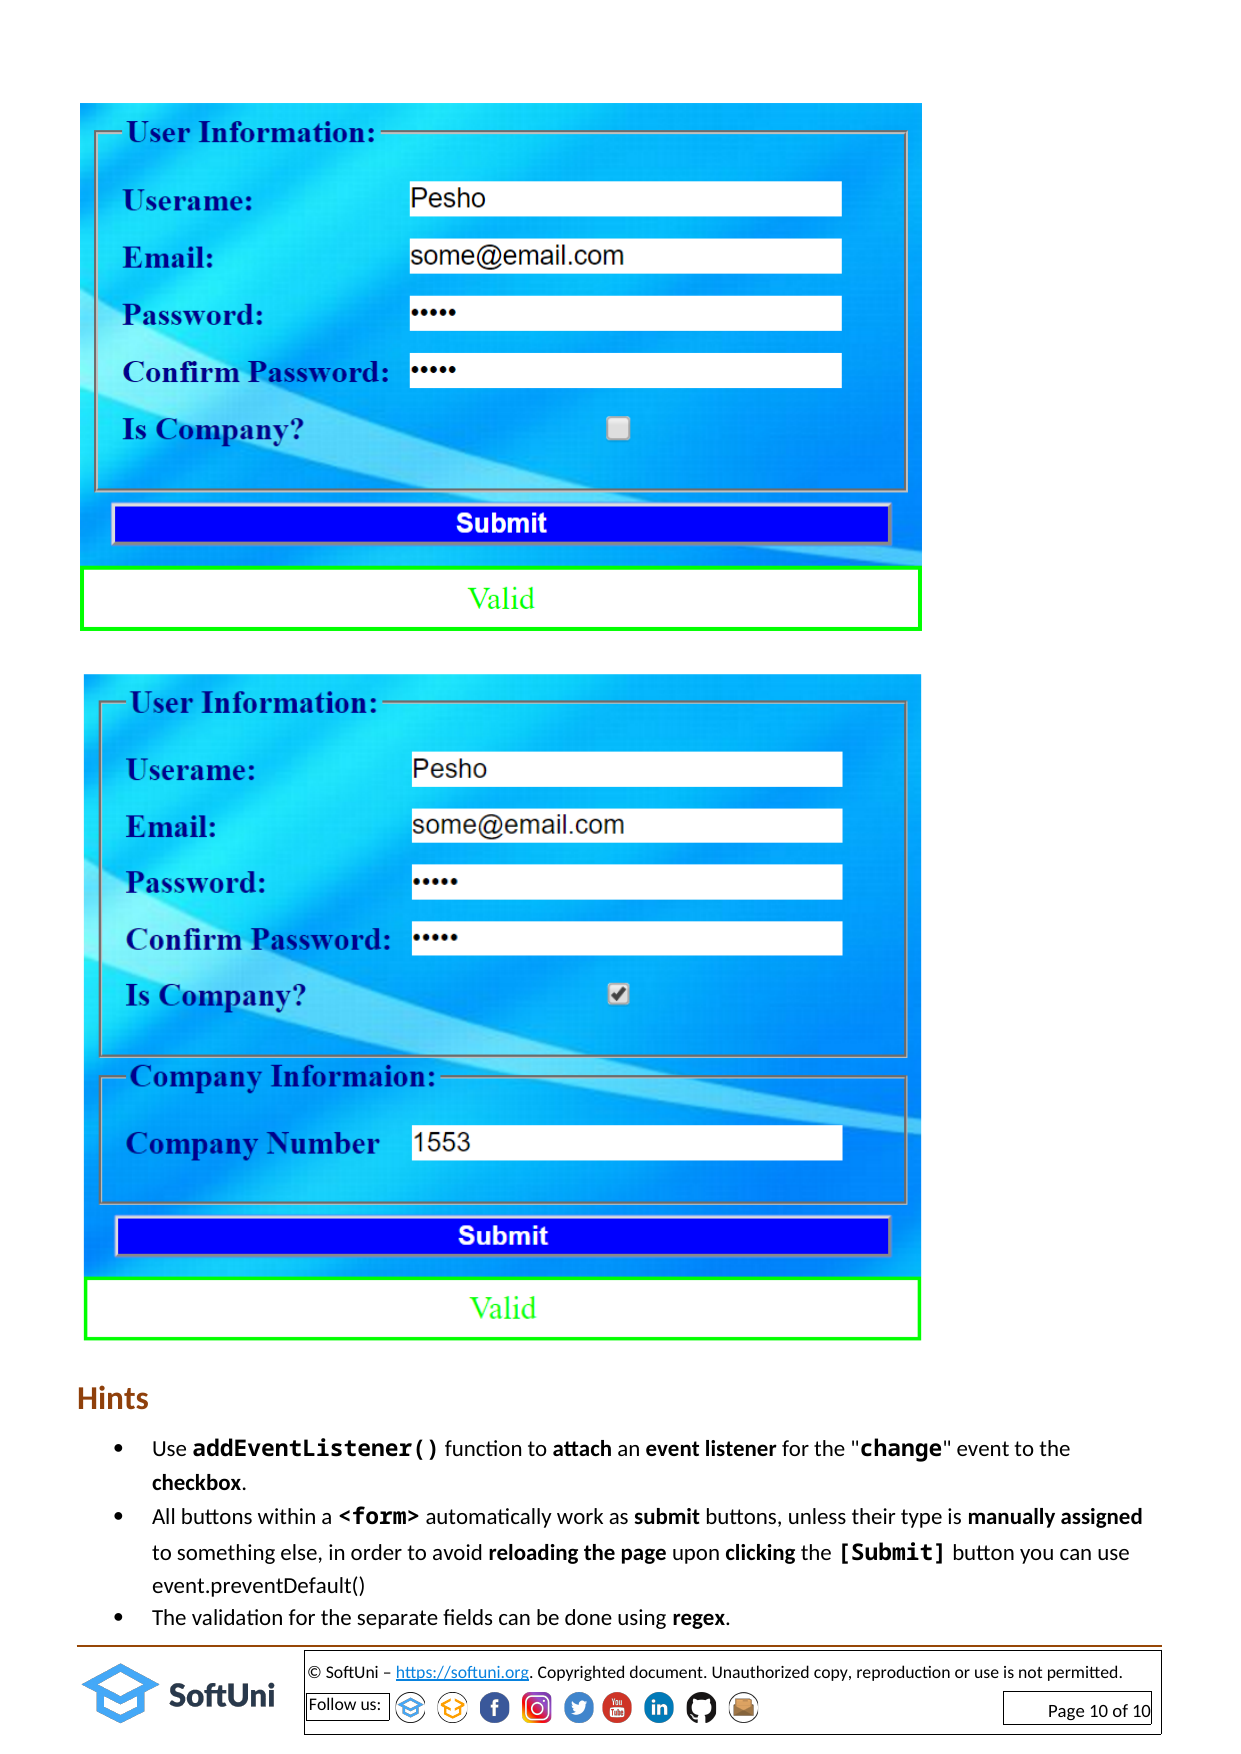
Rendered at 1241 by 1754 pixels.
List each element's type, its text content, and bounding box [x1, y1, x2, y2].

picture [644, 1692, 653, 1701]
picture [480, 1692, 510, 1723]
picture [76, 95, 926, 640]
picture [665, 1692, 674, 1701]
picture [686, 1692, 717, 1723]
list The validation for the separate fields can be done using regex. [114, 1603, 1163, 1632]
list All buttons within a <form> automatically work as submit buttons, unless their type is manually assigned to something else, in order to avoid reloading the page upon clicking the [Submit] button you can use event.preventDefault() [114, 1500, 1163, 1599]
picture [522, 1692, 552, 1723]
picture [76, 664, 936, 1353]
picture [602, 1692, 632, 1723]
picture [644, 1714, 653, 1723]
picture [658, 1705, 667, 1714]
picture [395, 1692, 425, 1723]
picture [665, 1714, 674, 1723]
picture [728, 1692, 759, 1723]
subtitle Hints [77, 1377, 1163, 1418]
picture [564, 1692, 594, 1723]
list Use addEventListener() function to attach an event listener for the "change" event to the checkbox. [114, 1432, 1163, 1496]
picture [437, 1692, 468, 1723]
picture [75, 1658, 281, 1729]
